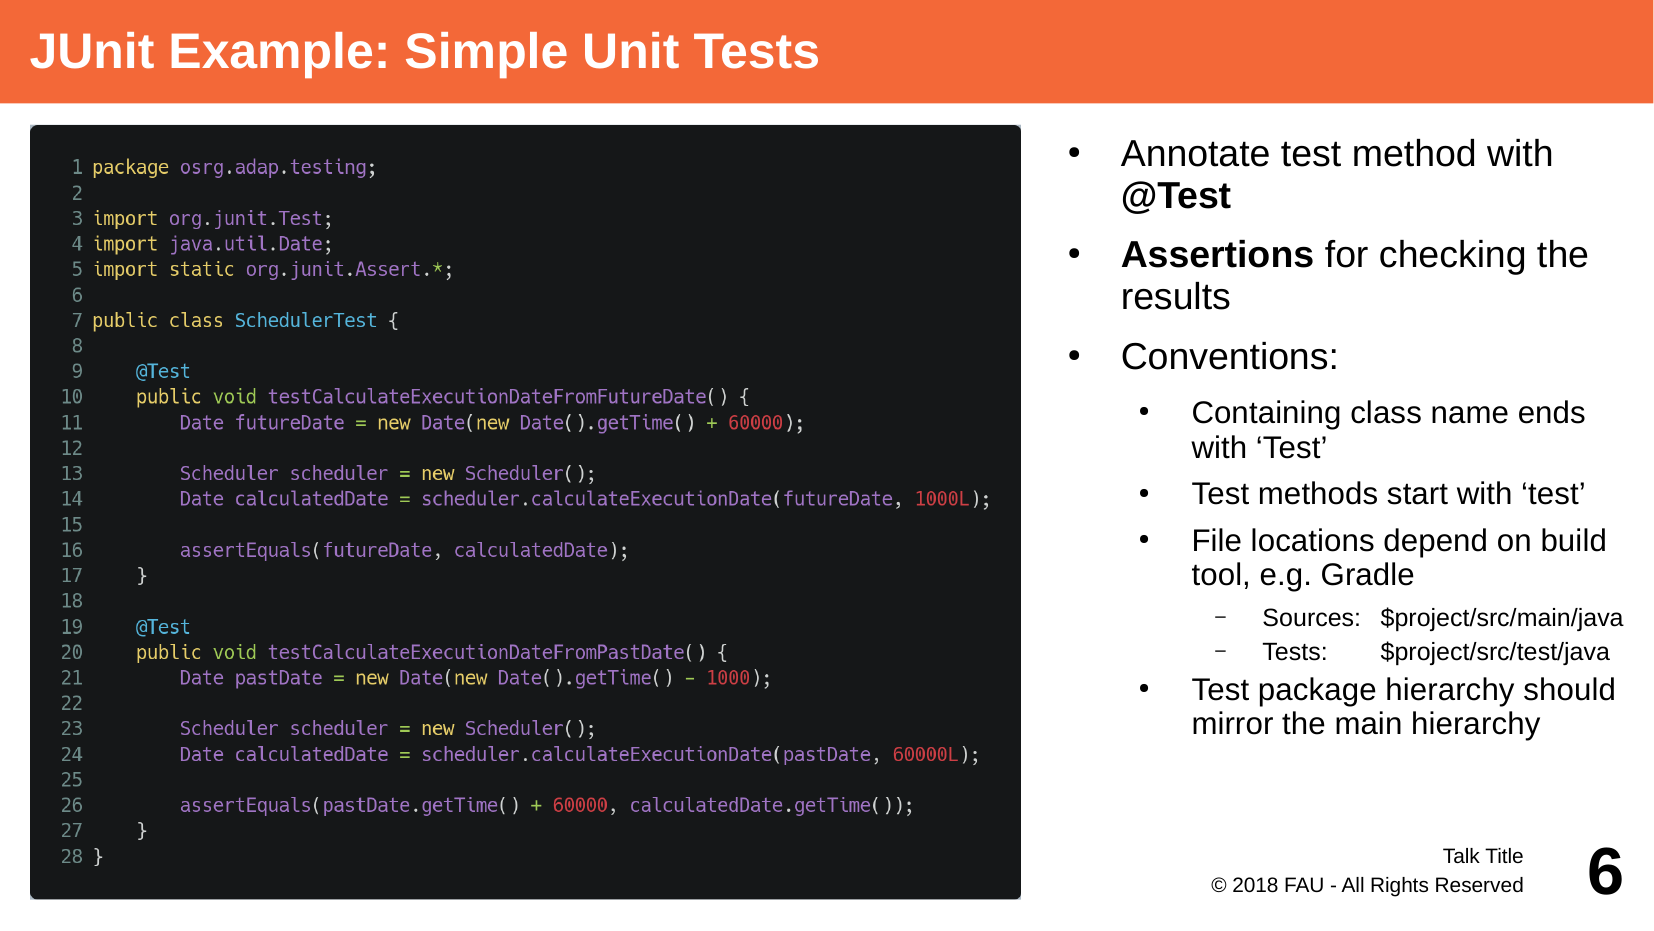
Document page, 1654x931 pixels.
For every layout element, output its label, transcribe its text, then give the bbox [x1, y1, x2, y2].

list Annotate test method with @Test Assertions for checking the results Conventions: Containing class name ends with ‘Test’ Test methods start with ‘test’ File locations depend on build tool, e.g. Gradle Sources: $project/src/main/java Tests: $project/src/test/java Test package hierarchy should mirror the main hierarchy [1050, 132, 1636, 826]
picture [30, 124, 1021, 901]
title JUnit Example: Simple Unit Tests [0, 0, 1654, 104]
